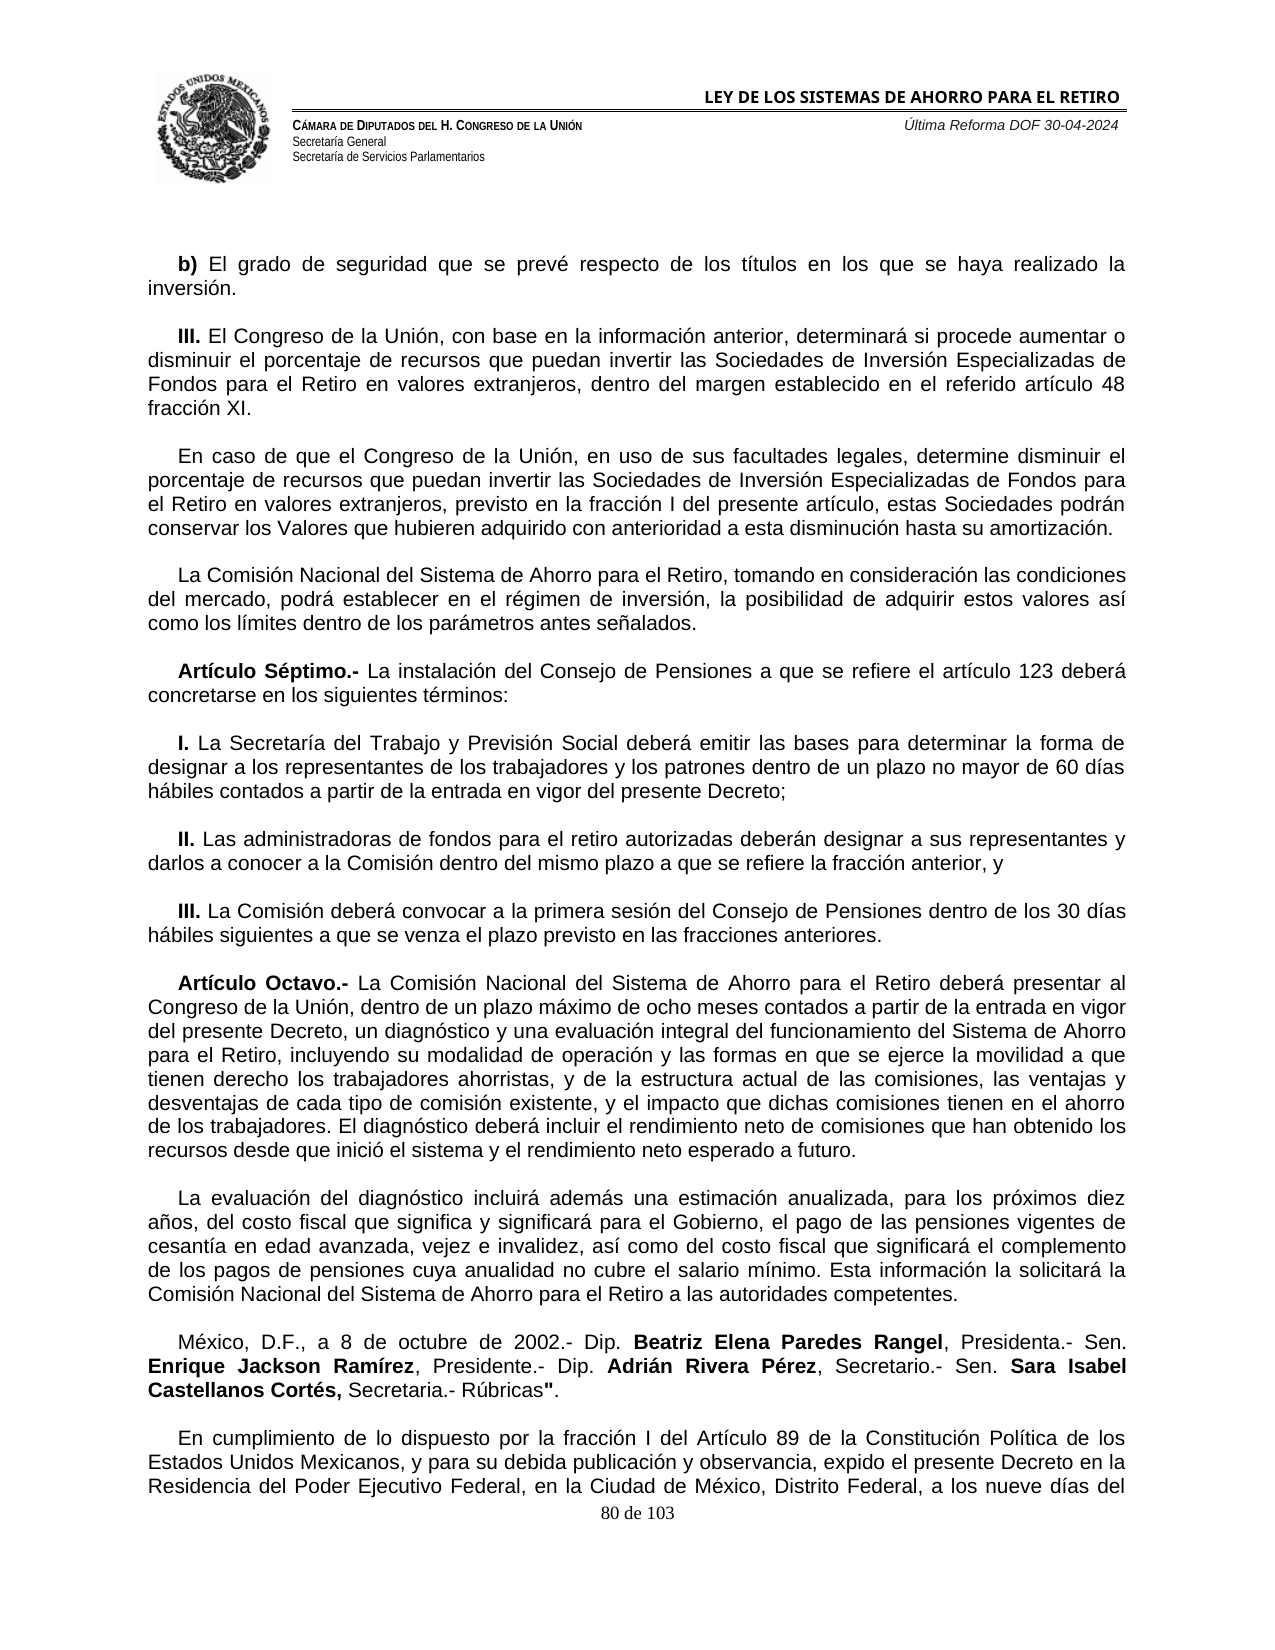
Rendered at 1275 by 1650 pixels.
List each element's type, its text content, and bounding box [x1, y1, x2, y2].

text La evaluación del diagnóstico incluirá además una estimación anualizada, para los próximos diez años, del costo fiscal que significa y significará para el Gobierno, el pago de las pensiones vigentes de cesantía en edad avanzada, vejez e invalidez, así como del costo fiscal que significará el complemento de los pagos de pensiones cuya anualidad no cubre el salario mínimo. Esta información la solicitará la Comisión Nacional del Sistema de Ahorro para el Retiro a las autoridades competentes. [148, 1186, 1127, 1306]
text La Comisión Nacional del Sistema de Ahorro para el Retiro, tomando en consideración las condiciones del mercado, podrá establecer en el régimen de inversión, la posibilidad de adquirir estos valores así como los límites dentro de los parámetros antes señalados. [148, 563, 1127, 635]
text En caso de que el Congreso de la Unión, en uso de sus facultades legales, determine disminuir el porcentaje de recursos que puedan invertir las Sociedades de Inversión Especializadas de Fondos para el Retiro en valores extranjeros, previsto en la fracción I del presente artículo, estas Sociedades podrán conservar los Valores que hubieren adquirido con anterioridad a esta disminución hasta su amortización. [148, 443, 1127, 539]
text b) El grado de seguridad que se prevé respecto de los títulos en los que se haya realizado la inversión. [148, 252, 1127, 300]
text México, D.F., a 8 de octubre de 2002.- Dip. Beatriz Elena Paredes Rangel, Presidenta.- Sen. Enrique Jackson Ramírez, Presidente.- Dip. Adrián Rivera Pérez, Secretario.- Sen. Sara Isabel Castellanos Cortés, Secretaria.- Rúbricas". [148, 1330, 1127, 1402]
text Artículo Octavo.- La Comisión Nacional del Sistema de Ahorro para el Retiro deberá presentar al Congreso de la Unión, dentro de un plazo máximo de ocho meses contados a partir de la entrada en vigor del presente Decreto, un diagnóstico y una evaluación integral del funcionamiento del Sistema de Ahorro para el Retiro, incluyendo su modalidad de operación y las formas en que se ejerce la movilidad a que tienen derecho los trabajadores ahorristas, y de la estructura actual de las comisiones, las ventajas y desventajas de cada tipo de comisión existente, y el impacto que dichas comisiones tienen en el ahorro de los trabajadores. El diagnóstico deberá incluir el rendimiento neto de comisiones que han obtenido los recursos desde que inició el sistema y el rendimiento neto esperado a futuro. [148, 971, 1127, 1162]
text En cumplimiento de lo dispuesto por la fracción I del Artículo 89 de la Constitución Política de los Estados Unidos Mexicanos, y para su debida publicación y observancia, expido el presente Decreto en la Residencia del Poder Ejecutivo Federal, en la Ciudad de México, Distrito Federal, a los nueve días del [148, 1426, 1127, 1498]
text II. Las administradoras de fondos para el retiro autorizadas deberán designar a sus representantes y darlos a conocer a la Comisión dentro del mismo plazo a que se refiere la fracción anterior, y [148, 827, 1127, 875]
text III. La Comisión deberá convocar a la primera sesión del Consejo de Pensiones dentro de los 30 días hábiles siguientes a que se venza el plazo previsto en las fracciones anteriores. [148, 899, 1127, 947]
text Artículo Séptimo.- La instalación del Consejo de Pensiones a que se refiere el artículo 123 deberá concretarse en los siguientes términos: [148, 659, 1127, 707]
text III. El Congreso de la Unión, con base en la información anterior, determinará si procede aumentar o disminuir el porcentaje de recursos que puedan invertir las Sociedades de Inversión Especializadas de Fondos para el Retiro en valores extranjeros, dentro del margen establecido en el referido artículo 48 fracción XI. [148, 324, 1127, 419]
text I. La Secretaría del Trabajo y Previsión Social deberá emitir las bases para determinar la forma de designar a los representantes de los trabajadores y los patrones dentro de un plazo no mayor de 60 días hábiles contados a partir de la entrada en vigor del presente Decreto; [148, 731, 1127, 803]
